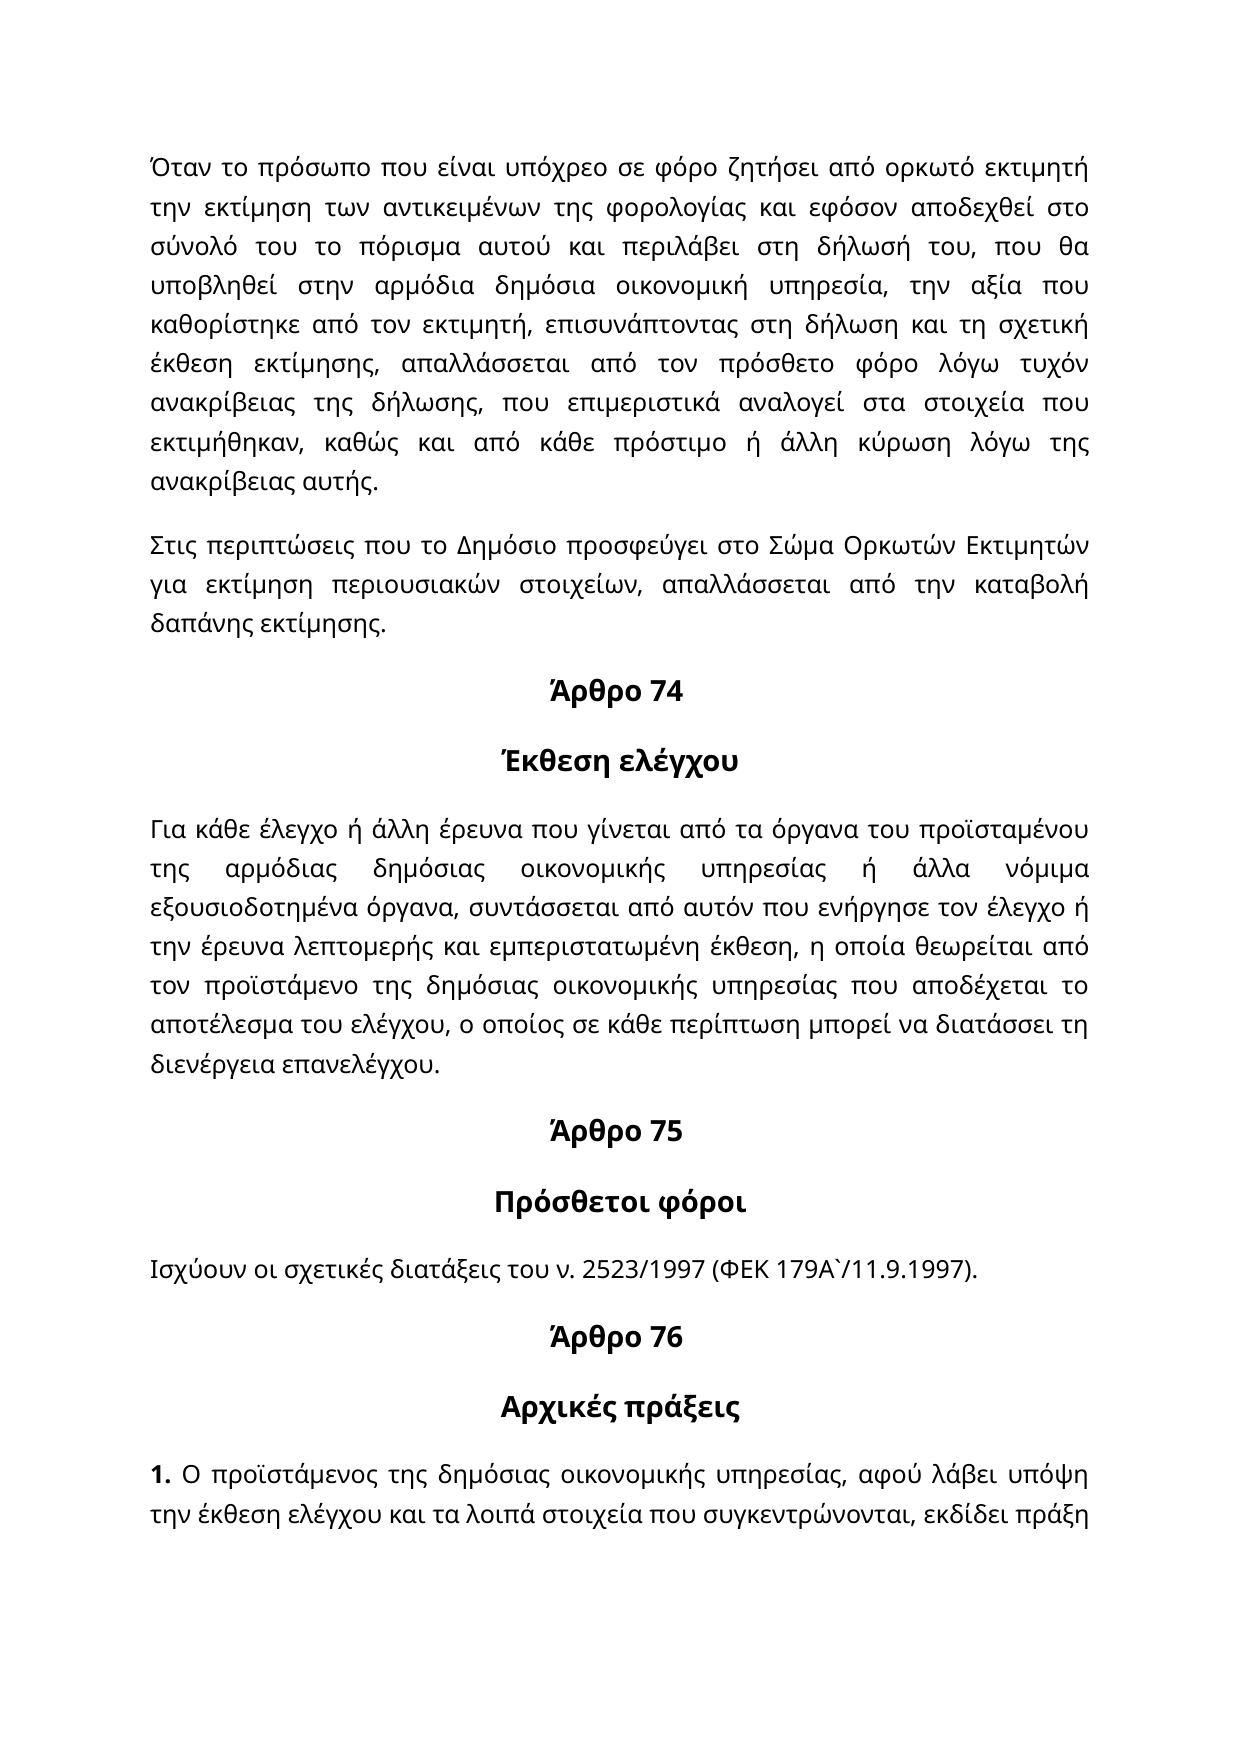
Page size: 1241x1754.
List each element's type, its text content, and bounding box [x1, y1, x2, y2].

text Στις περιπτώσεις που το Δημόσιο προσφεύγει στο Σώμα Ορκωτών Εκτιμητών για εκτίμηση περιουσιακών στοιχείων, απαλλάσσεται από την καταβολή δαπάνης εκτίμησης. [150, 527, 1090, 640]
subtitle Άρθρο 76 [150, 1316, 1090, 1356]
subtitle Άρθρο 75 [150, 1110, 1090, 1150]
subtitle Αρχικές πράξεις [150, 1386, 1090, 1426]
subtitle Πρόσθετοι φόροι [150, 1181, 1090, 1221]
text Ισχύουν οι σχετικές διατάξεις του ν. 2523/1997 (ΦΕΚ 179Α`/11.9.1997). [150, 1252, 1090, 1286]
subtitle Έκθεση ελέγχου [150, 741, 1090, 780]
text Όταν το πρόσωπο που είναι υπόχρεο σε φόρο ζητήσει από ορκωτό εκτιμητή την εκτίμηση των αντικειμένων της φορολογίας και εφόσον αποδεχθεί στο σύνολό του το πόρισμα αυτού και περιλάβει στη δήλωσή του, που θα υποβληθεί στην αρμόδια δημόσια οικονομική υπηρεσία, την αξία που καθορίστηκε από τον εκτιμητή, επισυνάπτοντας στη δήλωση και τη σχετική έκθεση εκτίμησης, απαλλάσσεται από τον πρόσθετο φόρο λόγω τυχόν ανακρίβειας της δήλωσης, που επιμεριστικά αναλογεί στα στοιχεία που εκτιμήθηκαν, καθώς και από κάθε πρόστιμο ή άλλη κύρωση λόγω της ανακρίβειας αυτής. [150, 150, 1090, 497]
subtitle Άρθρο 74 [150, 670, 1090, 710]
text 1. Ο προϊστάμενος της δημόσιας οικονομικής υπηρεσίας, αφού λάβει υπόψη την έκθεση ελέγχου και τα λοιπά στοιχεία που συγκεντρώνονται, εκδίδει πράξη [150, 1457, 1090, 1530]
text Για κάθε έλεγχο ή άλλη έρευνα που γίνεται από τα όργανα του προϊσταμένου της αρμόδιας δημόσιας οικονομικής υπηρεσίας ή άλλα νόμιμα εξουσιοδοτημένα όργανα, συντάσσεται από αυτόν που ενήργησε τον έλεγχο ή την έρευνα λεπτομερής και εμπεριστατωμένη έκθεση, η οποία θεωρείται από τον προϊστάμενο της δημόσιας οικονομικής υπηρεσίας που αποδέχεται το αποτέλεσμα του ελέγχου, ο οποίος σε κάθε περίπτωση μπορεί να διατάσσει τη διενέργεια επανελέγχου. [150, 811, 1090, 1080]
